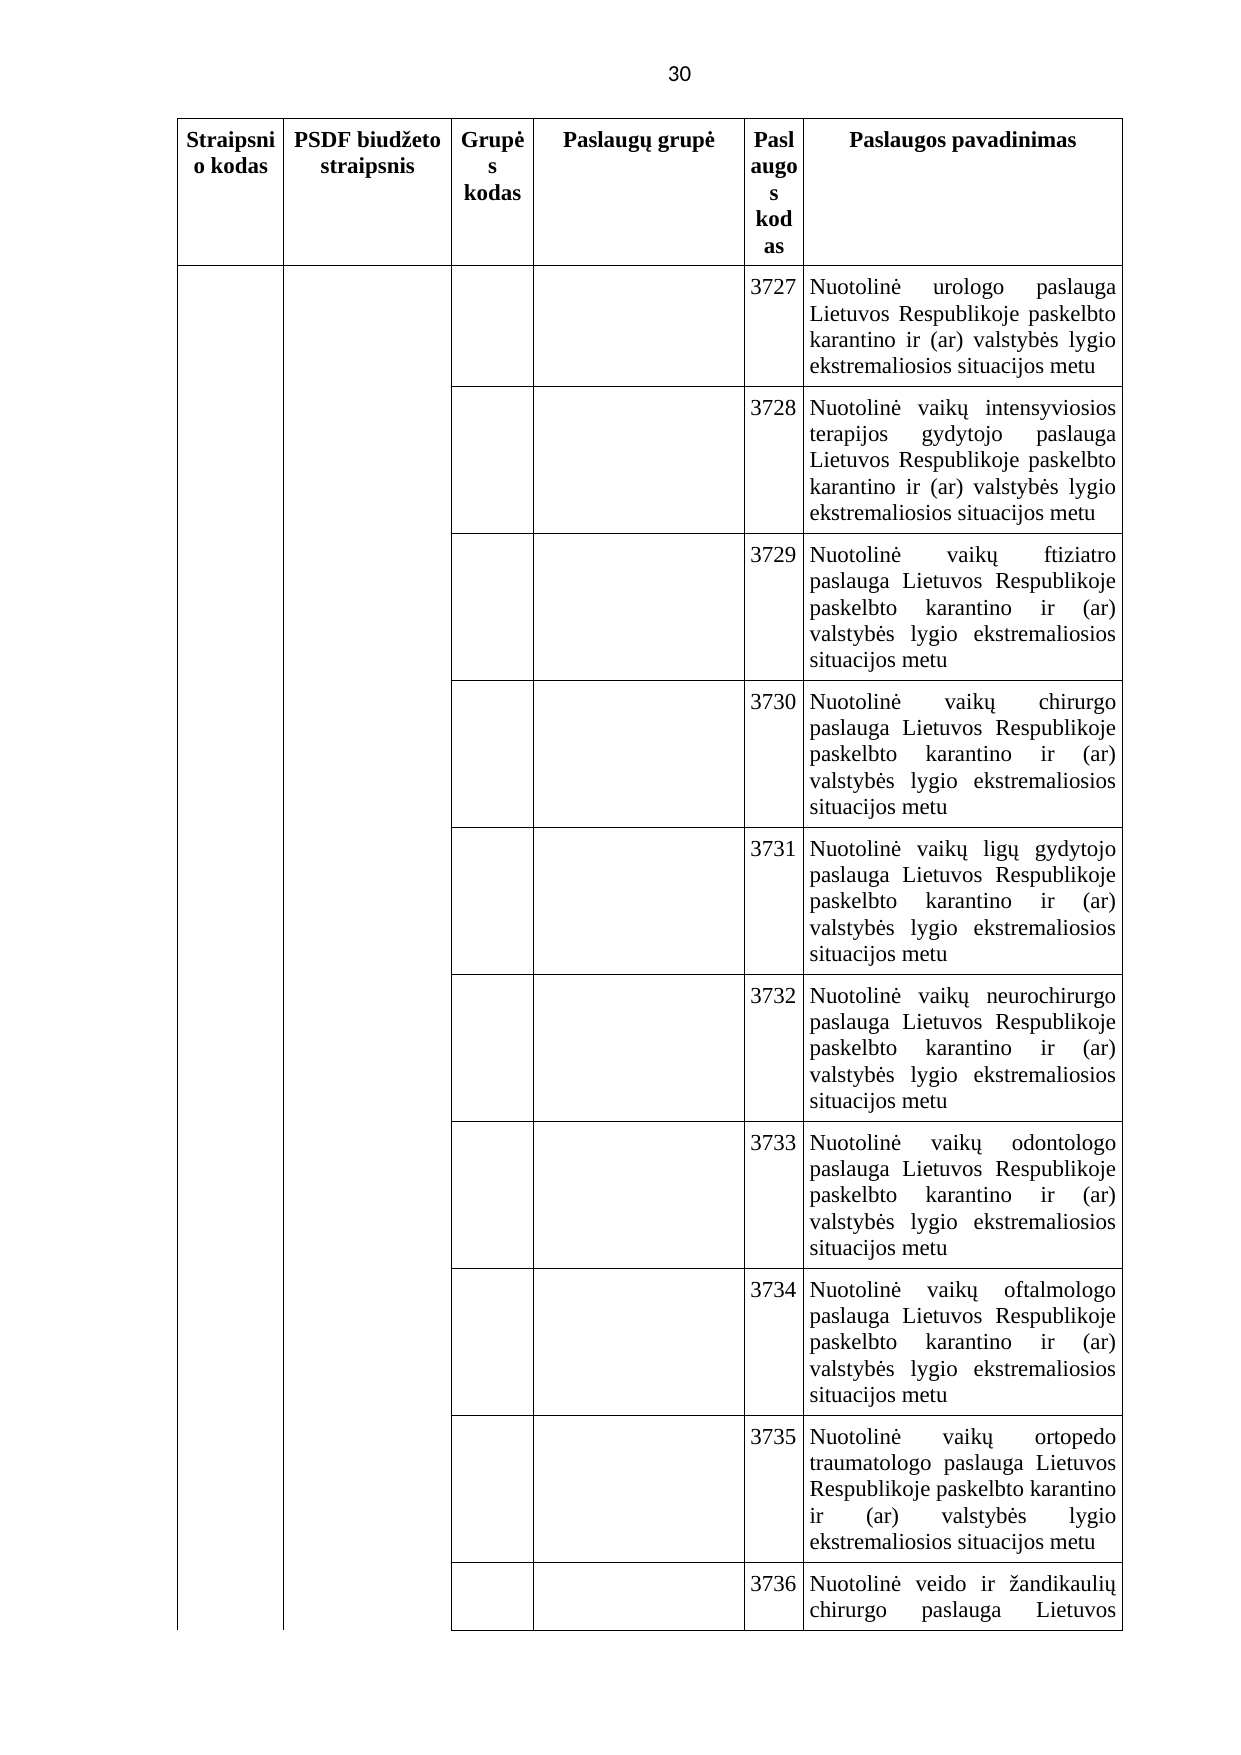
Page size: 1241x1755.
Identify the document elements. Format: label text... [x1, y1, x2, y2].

table_header Paslaugų grupė [534, 119, 744, 265]
table_cell Nuotolinė vaikų neurochirurgo paslauga Lietuvos Respublikoje paskelbto karantino ir (ar) valstybės lygio ekstremaliosios situacijos metu [804, 975, 1122, 1121]
table_header Straipsnio kodas [178, 119, 283, 265]
table_cell [534, 681, 744, 827]
table_cell 3730 [745, 681, 803, 827]
table_cell Nuotolinė vaikų intensyviosios terapijos gydytojo paslauga Lietuvos Respublikoje paskelbto karantino ir (ar) valstybės lygio ekstremaliosios situacijos metu [804, 387, 1122, 533]
table_cell [178, 680, 283, 827]
table_header Paslaugos pavadinimas [804, 119, 1122, 265]
table_cell [452, 534, 533, 680]
table_cell [452, 266, 533, 386]
table_cell [178, 1415, 283, 1562]
table_cell [452, 681, 533, 827]
table_header Grupės kodas [452, 119, 533, 265]
table_cell Nuotolinė veido ir žandikaulių chirurgo paslauga Lietuvos [804, 1563, 1122, 1629]
table_cell [452, 1269, 533, 1414]
table_cell [452, 1563, 533, 1629]
table_cell Nuotolinė vaikų ligų gydytojo paslauga Lietuvos Respublikoje paskelbto karantino ir (ar) valstybės lygio ekstremaliosios situacijos metu [804, 828, 1122, 974]
table_cell [452, 1416, 533, 1562]
table_cell 3729 [745, 534, 803, 680]
table_cell [284, 827, 451, 974]
table_cell [178, 974, 283, 1121]
table_header Paslaugos kodas [745, 119, 803, 265]
table_cell [284, 533, 451, 680]
table_cell [452, 828, 533, 974]
table_cell Nuotolinė vaikų odontologo paslauga Lietuvos Respublikoje paskelbto karantino ir (ar) valstybės lygio ekstremaliosios situacijos metu [804, 1122, 1122, 1268]
table_cell 3728 [745, 387, 803, 533]
table_cell [452, 387, 533, 533]
table_cell [534, 1122, 744, 1268]
table_cell 3734 [745, 1269, 803, 1414]
table_cell [178, 1268, 283, 1414]
table_cell 3727 [745, 266, 803, 386]
table_cell [534, 1416, 744, 1562]
table_cell [284, 1268, 451, 1414]
table_cell Nuotolinė vaikų chirurgo paslauga Lietuvos Respublikoje paskelbto karantino ir (ar) valstybės lygio ekstremaliosios situacijos metu [804, 681, 1122, 827]
table_cell [284, 974, 451, 1121]
table_cell 3732 [745, 975, 803, 1121]
table_cell Nuotolinė vaikų oftalmologo paslauga Lietuvos Respublikoje paskelbto karantino ir (ar) valstybės lygio ekstremaliosios situacijos metu [804, 1269, 1122, 1414]
table_cell [452, 975, 533, 1121]
table_cell [178, 533, 283, 680]
table_cell 3731 [745, 828, 803, 974]
table_header PSDF biudžeto straipsnis [284, 119, 451, 265]
table_cell [178, 1562, 283, 1629]
table_cell [534, 975, 744, 1121]
table_cell 3733 [745, 1122, 803, 1268]
table_cell [534, 266, 744, 386]
table_cell Nuotolinė vaikų ortopedo traumatologo paslauga Lietuvos Respublikoje paskelbto karantino ir (ar) valstybės lygio ekstremaliosios situacijos metu [804, 1416, 1122, 1562]
table_cell [534, 1269, 744, 1414]
table_cell [284, 1415, 451, 1562]
table_cell [178, 386, 283, 533]
table_cell [284, 680, 451, 827]
table_cell [452, 1122, 533, 1268]
table_cell [284, 1562, 451, 1629]
table_cell [534, 828, 744, 974]
table_cell 3735 [745, 1416, 803, 1562]
table_cell [178, 266, 283, 386]
table_cell Nuotolinė vaikų ftiziatro paslauga Lietuvos Respublikoje paskelbto karantino ir (ar) valstybės lygio ekstremaliosios situacijos metu [804, 534, 1122, 680]
table_cell Nuotolinė urologo paslauga Lietuvos Respublikoje paskelbto karantino ir (ar) valstybės lygio ekstremaliosios situacijos metu [804, 266, 1122, 386]
table_cell [284, 386, 451, 533]
table_cell [534, 534, 744, 680]
table_cell [284, 1121, 451, 1268]
table_cell 3736 [745, 1563, 803, 1629]
table_cell [178, 827, 283, 974]
table_cell [534, 1563, 744, 1629]
table_cell [534, 387, 744, 533]
table_cell [178, 1121, 283, 1268]
table_cell [284, 266, 451, 386]
